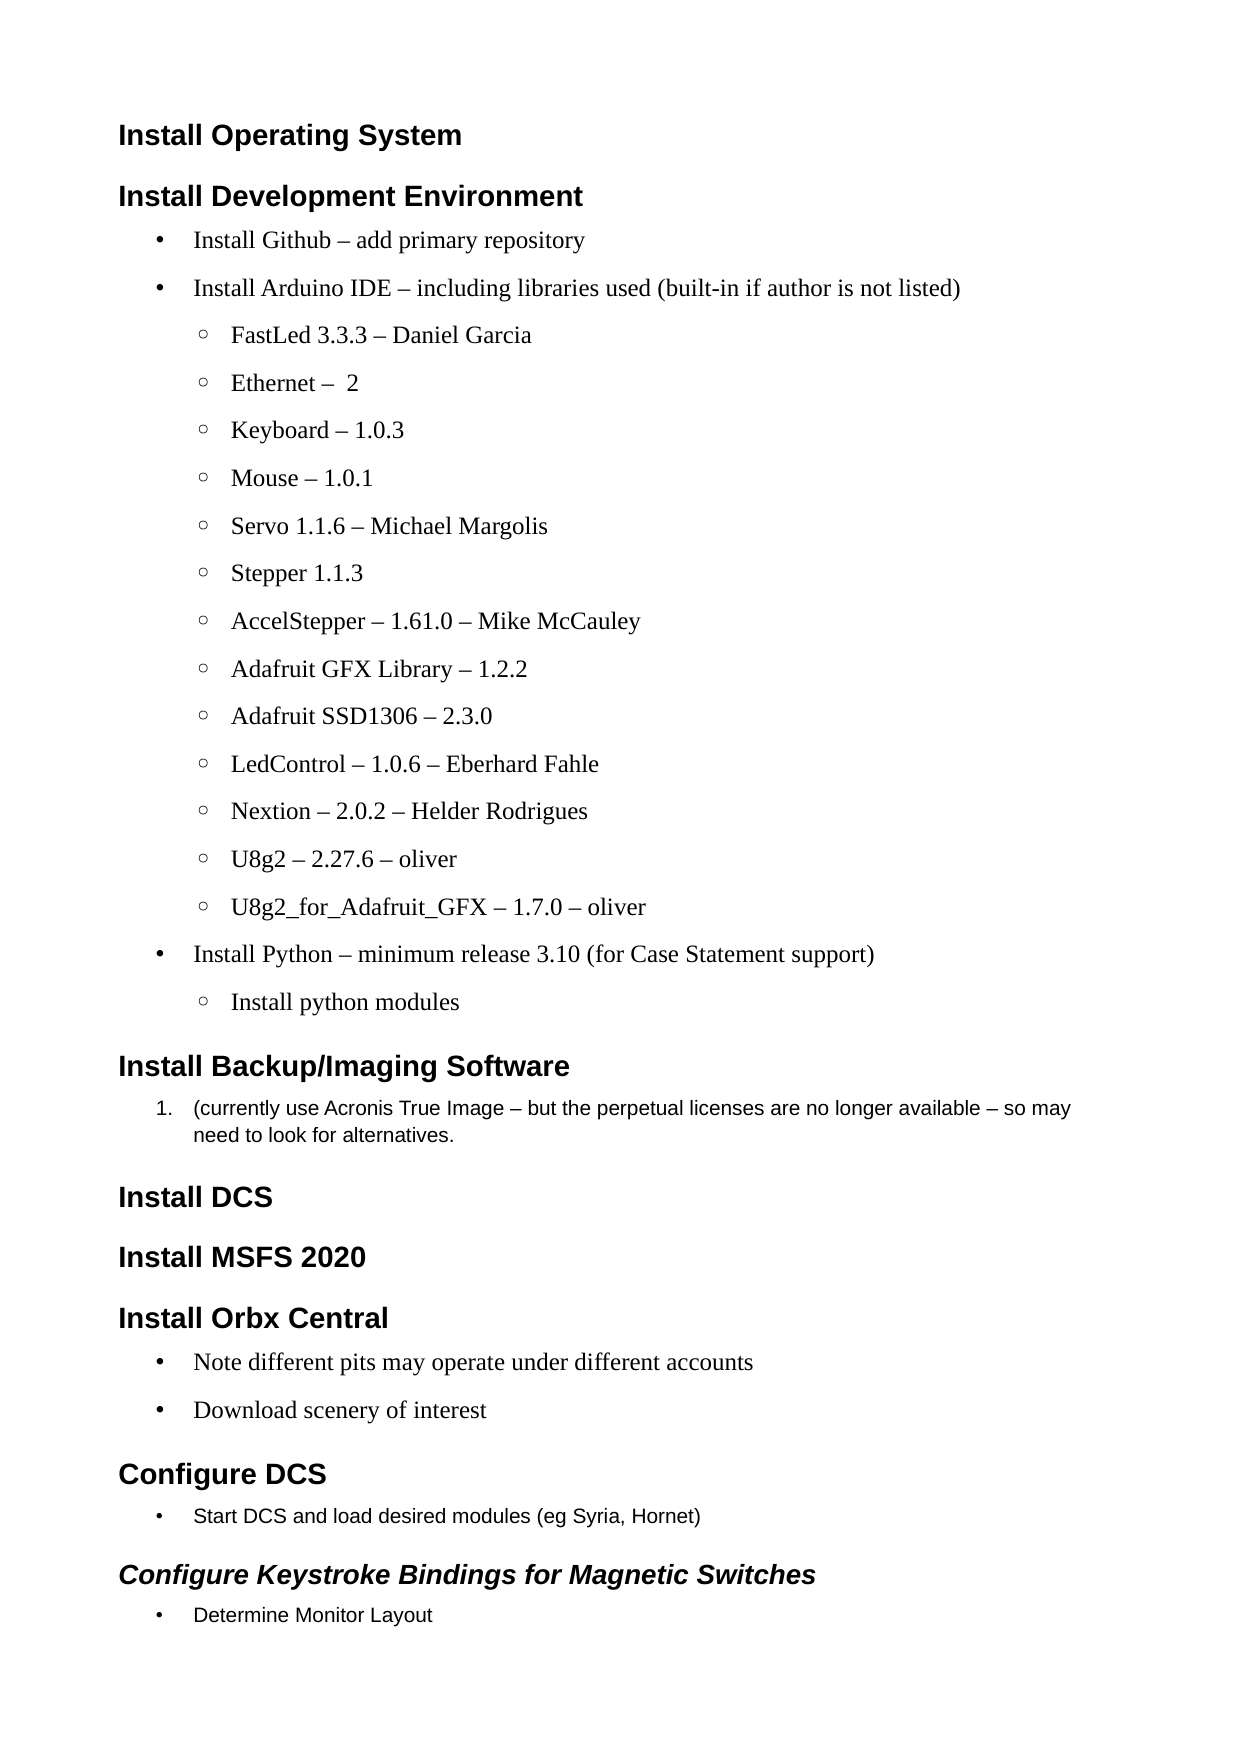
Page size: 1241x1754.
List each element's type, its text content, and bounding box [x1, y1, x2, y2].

list Nextion – 2.0.2 – Helder Rodrigues [193, 796, 1122, 825]
list Ethernet – 2 [193, 368, 1122, 397]
subtitle Install Development Environment [118, 179, 1122, 213]
list Keyboard – 1.0.3 [193, 416, 1122, 444]
subtitle Install MSFS 2020 [118, 1240, 1122, 1274]
list Stepper 1.1.3 [193, 558, 1122, 587]
subtitle Install Operating System [118, 118, 1122, 152]
list AccelStepper – 1.61.0 – Mike McCauley [193, 606, 1122, 635]
list FastLed 3.3.3 – Daniel Garcia [193, 320, 1122, 349]
list Mouse – 1.0.1 [193, 463, 1122, 492]
subtitle Install Backup/Imaging Software [118, 1049, 1122, 1083]
list (currently use Acronis True Image – but the perpetual licenses are no longer available – so may need to look for alternatives. [156, 1095, 1122, 1147]
list Servo 1.1.6 – Michael Margolis [193, 511, 1122, 539]
list Install python modules [193, 987, 1122, 1016]
subtitle Install DCS [118, 1179, 1122, 1213]
list U8g2 – 2.27.6 – oliver [193, 844, 1122, 873]
subtitle Configure Keystroke Bindings for Magnetic Switches [118, 1558, 1122, 1590]
list Download scenery of interest [156, 1395, 1122, 1424]
list Install Arduino IDE – including libraries used (built-in if author is not listed) [156, 273, 1122, 302]
list Install Python – minimum release 3.10 (for Case Statement support) [156, 939, 1122, 968]
list Note different pits may operate under different accounts [156, 1347, 1122, 1376]
list U8g2_for_Adafruit_GFX – 1.7.0 – oliver [193, 892, 1122, 920]
subtitle Install Orbx Central [118, 1301, 1122, 1335]
list Adafruit SSD1306 – 2.3.0 [193, 701, 1122, 730]
subtitle Configure DCS [118, 1457, 1122, 1491]
list LedControl – 1.0.6 – Eberhard Fahle [193, 749, 1122, 778]
list Install Github – add primary repository [156, 225, 1122, 254]
list Adafruit GFX Library – 1.2.2 [193, 654, 1122, 682]
list Start DCS and load desired modules (eg Syria, Hornet) [156, 1503, 1122, 1527]
list Determine Monitor Layout [156, 1602, 1122, 1627]
